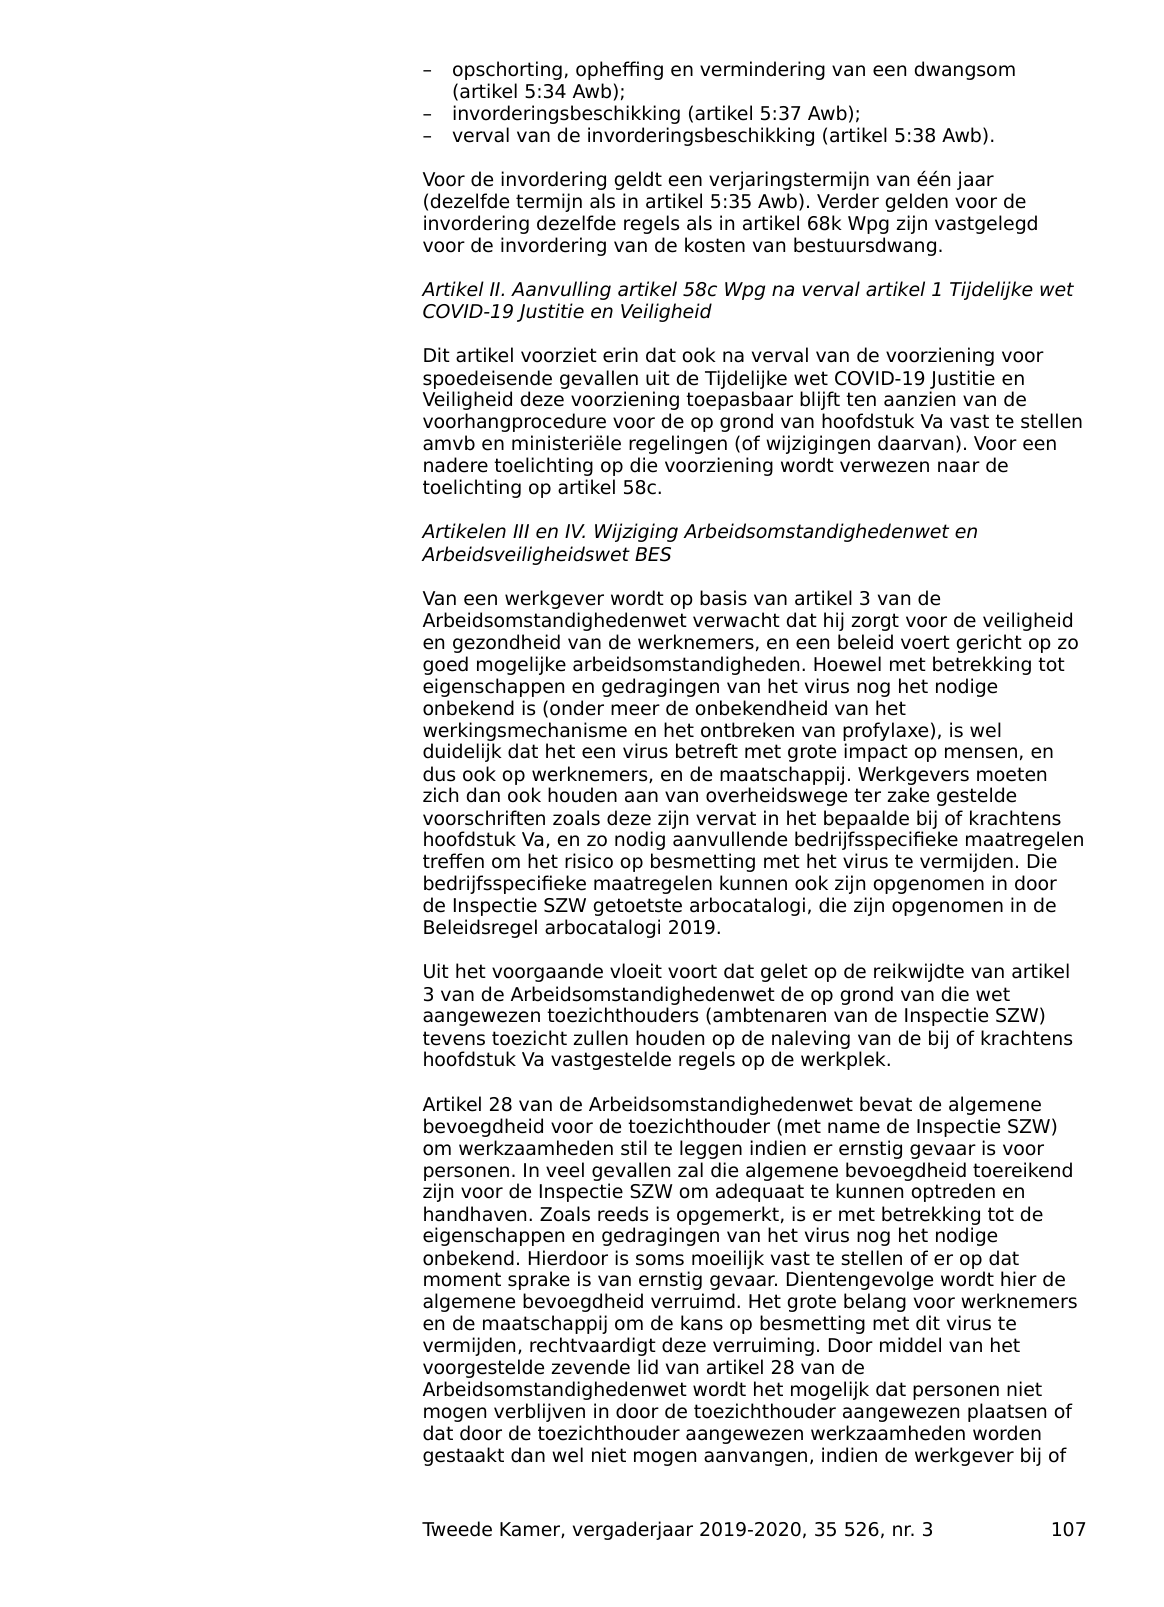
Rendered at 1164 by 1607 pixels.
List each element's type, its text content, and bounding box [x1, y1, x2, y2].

text Dit artikel voorziet erin dat ook na verval van de voorziening voor spoedeisende gevallen uit de Tijdelijke wet COVID-19 Justitie en Veiligheid deze voorziening toepasbaar blijft ten aanzien van de voorhangprocedure voor de op grond van hoofdstuk Va vast te stellen amvb en ministeriële regelingen (of wijzigingen daarvan). Voor een nadere toelichting op die voorziening wordt verwezen naar de toelichting op artikel 58c. [422, 345, 1087, 499]
text Van een werkgever wordt op basis van artikel 3 van de Arbeidsomstandighedenwet verwacht dat hij zorgt voor de veiligheid en gezondheid van de werknemers, en een beleid voert gericht op zo goed mogelijke arbeidsomstandigheden. Hoewel met betrekking tot eigenschappen en gedragingen van het virus nog het nodige onbekend is (onder meer de onbekendheid van het werkingsmechanisme en het ontbreken van profylaxe), is wel duidelijk dat het een virus betreft met grote impact op mensen, en dus ook op werknemers, en de maatschappij. Werkgevers moeten zich dan ook houden aan van overheidswege ter zake gestelde voorschriften zoals deze zijn vervat in het bepaalde bij of krachtens hoofdstuk Va, en zo nodig aanvullende bedrijfsspecifieke maatregelen treffen om het risico op besmetting met het virus te vermijden. Die bedrijfsspecifieke maatregelen kunnen ook zijn opgenomen in door de Inspectie SZW getoetste arbocatalogi, die zijn opgenomen in de Beleidsregel arbocatalogi 2019. [422, 588, 1087, 939]
text – verval van de invorderingsbeschikking (artikel 5:38 Awb). [422, 125, 1087, 147]
text Artikel 28 van de Arbeidsomstandighedenwet bevat de algemene bevoegdheid voor de toezichthouder (met name de Inspectie SZW) om werkzaamheden stil te leggen indien er ernstig gevaar is voor personen. In veel gevallen zal die algemene bevoegdheid toereikend zijn voor de Inspectie SZW om adequaat te kunnen optreden en handhaven. Zoals reeds is opgemerkt, is er met betrekking tot de eigenschappen en gedragingen van het virus nog het nodige onbekend. Hierdoor is soms moeilijk vast te stellen of er op dat moment sprake is van ernstig gevaar. Dientengevolge wordt hier de algemene bevoegdheid verruimd. Het grote belang voor werknemers en de maatschappij om de kans op besmetting met dit virus te vermijden, rechtvaardigt deze verruiming. Door middel van het voorgestelde zevende lid van artikel 28 van de Arbeidsomstandighedenwet wordt het mogelijk dat personen niet mogen verblijven in door de toezichthouder aangewezen plaatsen of dat door de toezichthouder aangewezen werkzaamheden worden gestaakt dan wel niet mogen aanvangen, indien de werkgever bij of [422, 1093, 1087, 1467]
subtitle Artikel II. Aanvulling artikel 58c Wpg na verval artikel 1 Tijdelijke wet COVID-19 Justitie en Veiligheid [422, 279, 1087, 323]
text – opschorting, opheffing en vermindering van een dwangsom (artikel 5:34 Awb); [422, 59, 1087, 103]
text – invorderingsbeschikking (artikel 5:37 Awb); [422, 103, 1087, 125]
subtitle Artikelen III en IV. Wijziging Arbeidsomstandighedenwet en Arbeidsveiligheidswet BES [422, 521, 1087, 565]
text Uit het voorgaande vloeit voort dat gelet op de reikwijdte van artikel 3 van de Arbeidsomstandighedenwet de op grond van die wet aangewezen toezichthouders (ambtenaren van de Inspectie SZW) tevens toezicht zullen houden op de naleving van de bij of krachtens hoofdstuk Va vastgestelde regels op de werkplek. [422, 961, 1087, 1071]
text Voor de invordering geldt een verjaringstermijn van één jaar (dezelfde termijn als in artikel 5:35 Awb). Verder gelden voor de invordering dezelfde regels als in artikel 68k Wpg zijn vastgelegd voor de invordering van de kosten van bestuursdwang. [422, 169, 1087, 257]
